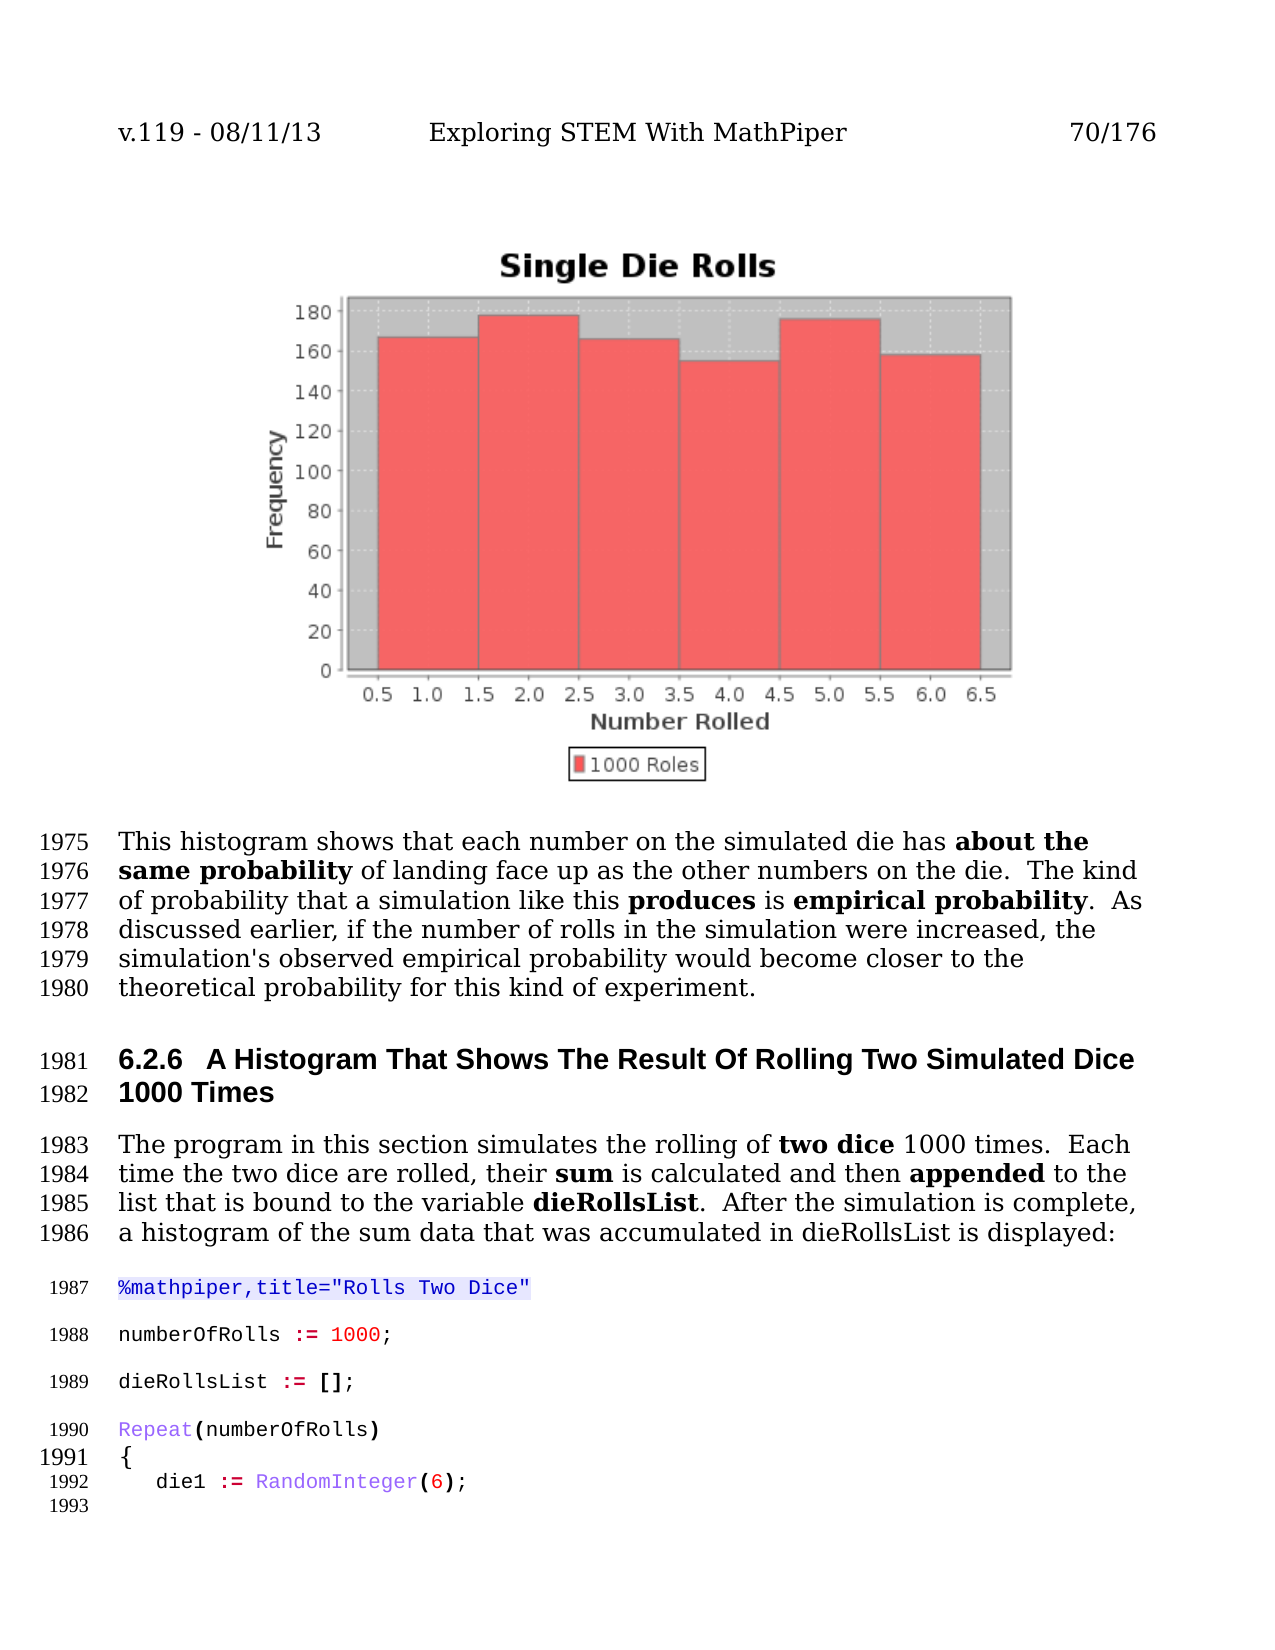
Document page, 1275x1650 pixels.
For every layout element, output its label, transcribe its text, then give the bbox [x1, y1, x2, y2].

subtitle A Histogram That Shows The Result Of Rolling Two Simulated Dice 1000 Times [118, 1042, 1157, 1109]
picture [245, 246, 1030, 783]
text This histogram shows that each number on the simulated die has about the same probability of landing face up as the other numbers on the die. The kind of probability that a simulation like this produces is empirical probability. As discussed earlier, if the number of rolls in the simulation were increased, the simulation's observed empirical probability would become closer to the theoretical probability for this kind of experiment. [118, 827, 1157, 1003]
text %mathpiper,title="Rolls Two Dice" [118, 1277, 1157, 1300]
text die1 := RandomInteger(6); [118, 1471, 1157, 1495]
text dieRollsList := []; [118, 1371, 1157, 1395]
text { [118, 1442, 1157, 1471]
text numberOfRolls := 1000; [118, 1324, 1157, 1348]
text The program in this section simulates the rolling of two dice 1000 times. Each time the two dice are rolled, their sum is calculated and then appended to the list that is bound to the variable dieRollsList. After the simulation is complete, a histogram of the sum data that was accumulated in dieRollsList is displayed: [118, 1130, 1157, 1247]
text Repeat(numberOfRolls) [118, 1418, 1157, 1442]
